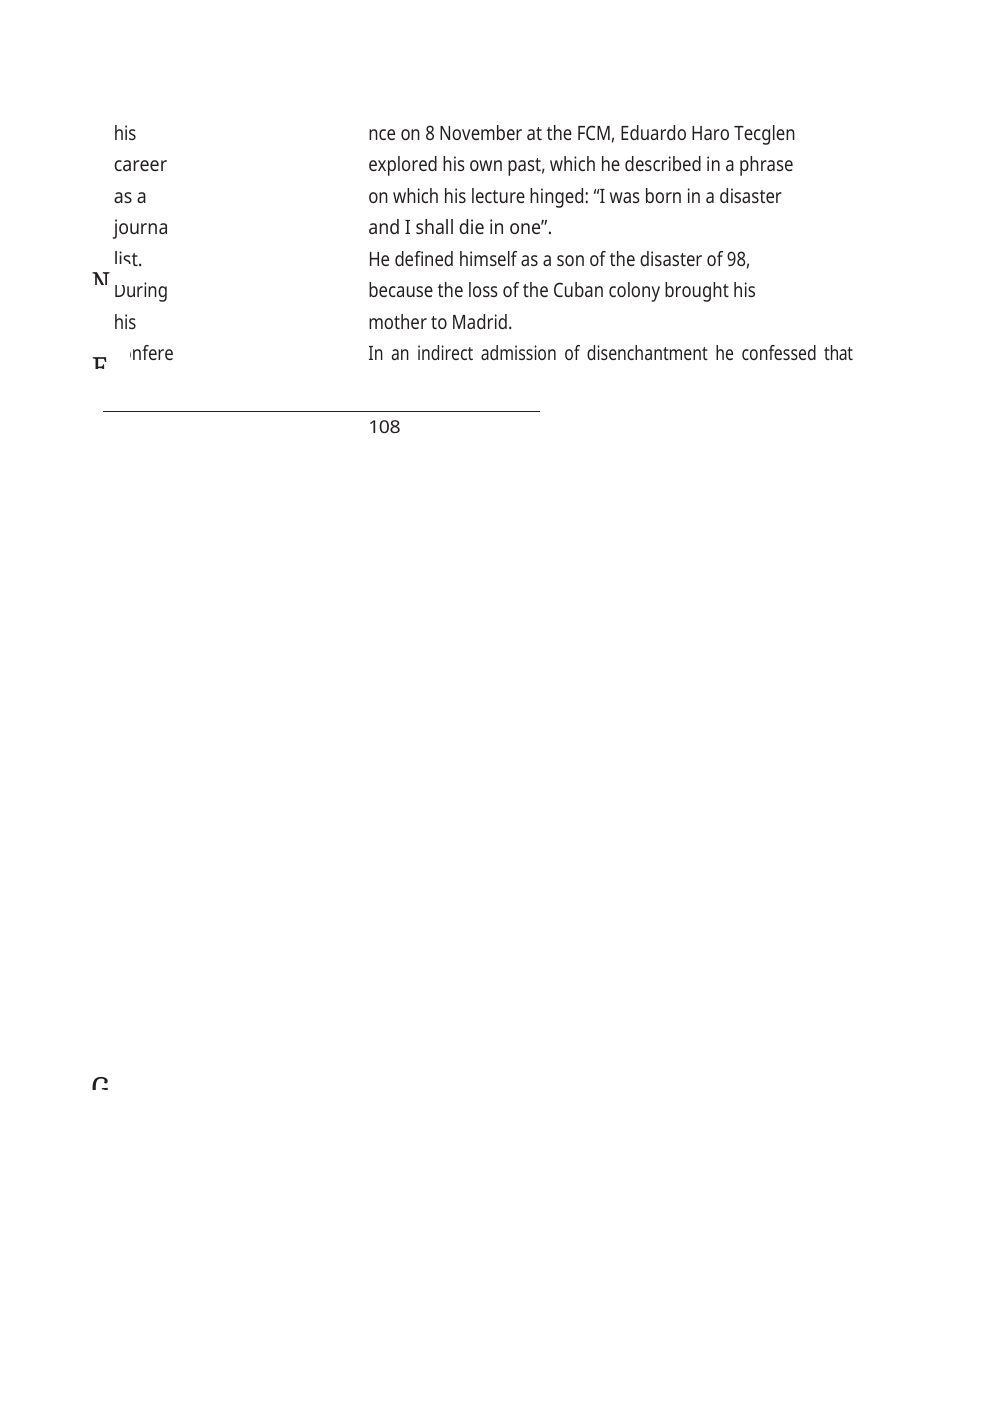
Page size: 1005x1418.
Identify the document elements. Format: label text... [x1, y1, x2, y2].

text nce on 8 November at the FCM, Eduardo Haro Tecglen explored his own past, which he described in a phrase on which his lecture hinged: “I was born in a disaster and I shall die in one”. [368, 119, 799, 240]
text N [92, 266, 130, 285]
text During his confere [113, 277, 178, 367]
text In an indirect admission of disenchantment he confessed that [368, 340, 975, 367]
text 108 [368, 414, 975, 438]
text 108 [89, 264, 130, 285]
text He defined himself as a son of the disaster of 98, because the loss of the Cuban colony brought his mother to Madrid. [368, 245, 799, 335]
text G [92, 1070, 130, 1089]
text 108 [89, 349, 130, 369]
text E [92, 351, 130, 369]
text his career as a journalist. [113, 119, 172, 272]
